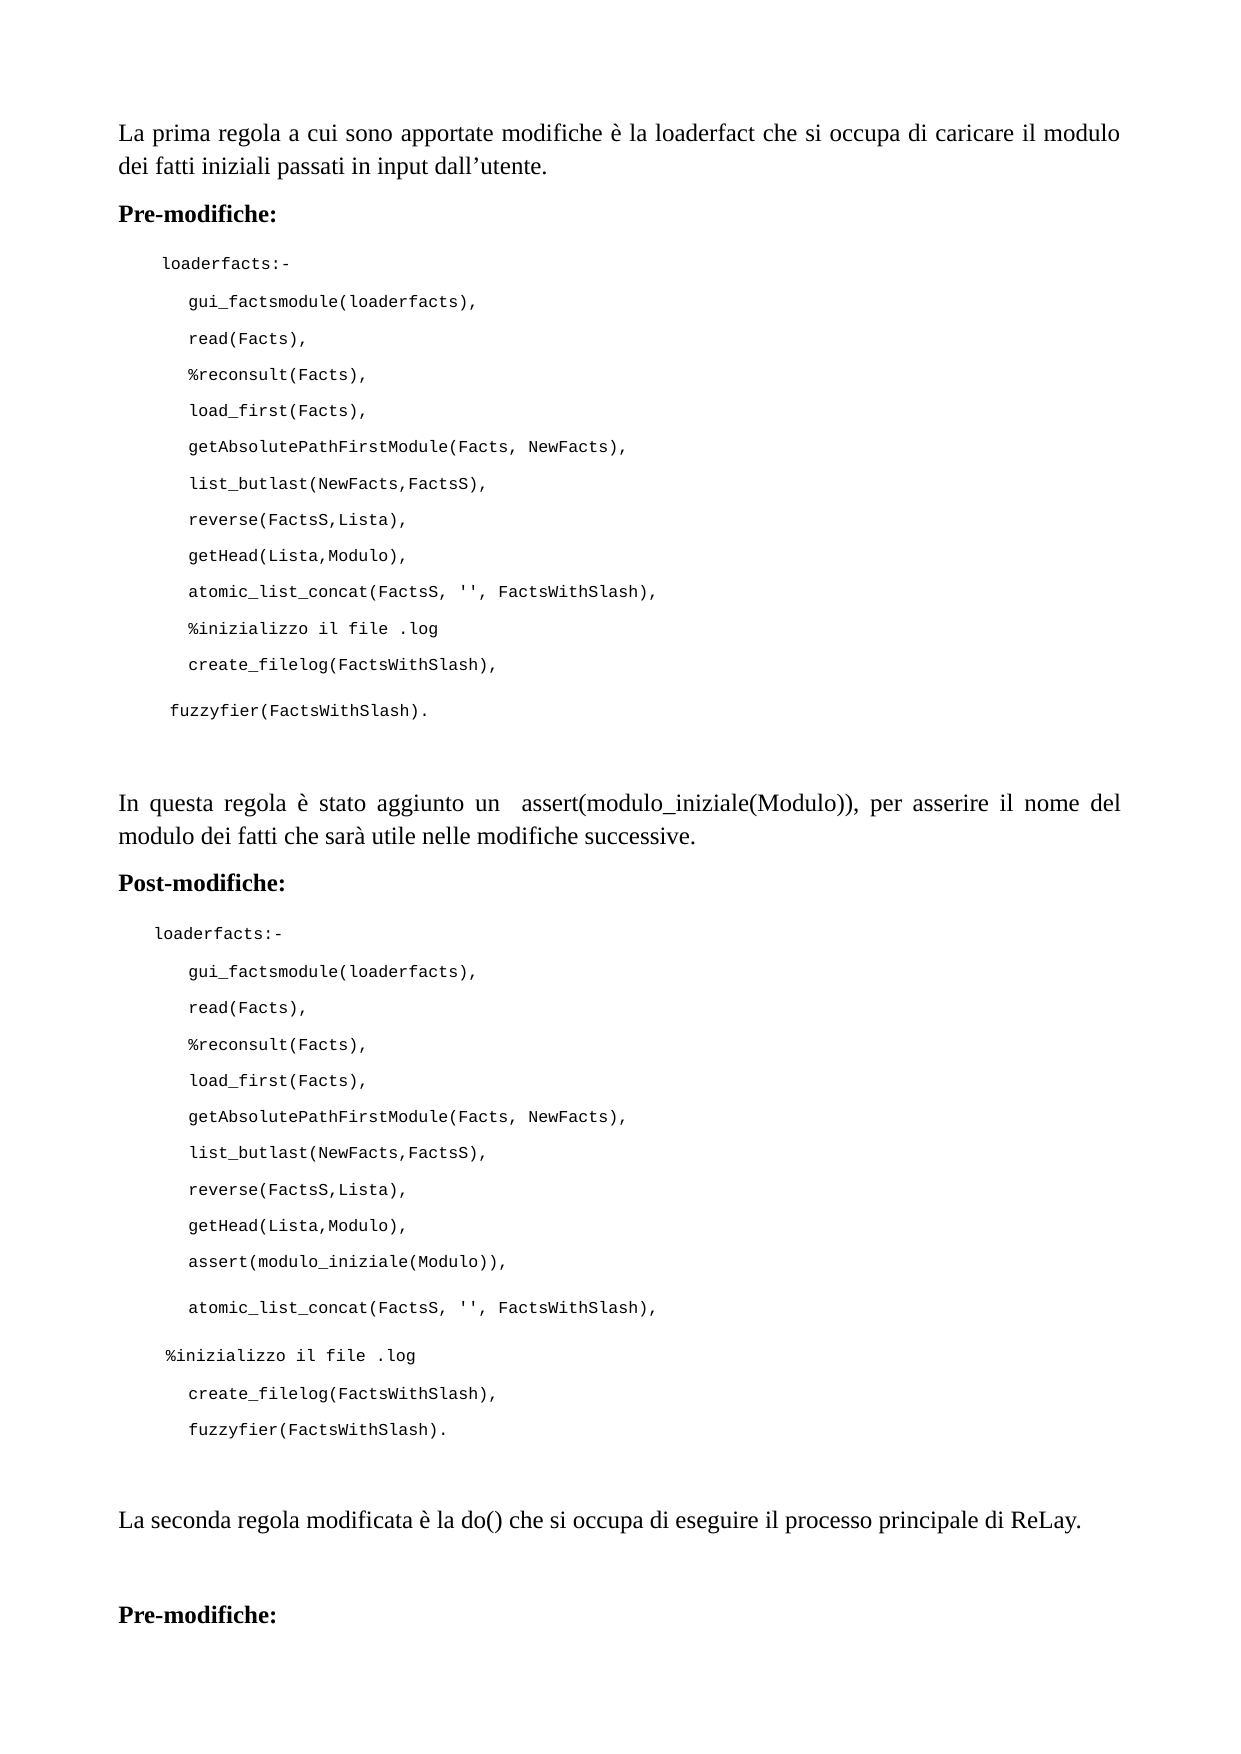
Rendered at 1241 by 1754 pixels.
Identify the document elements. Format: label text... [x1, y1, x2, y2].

text load_first(Facts), [118, 1072, 1122, 1091]
text read(Facts), [118, 330, 1122, 349]
text loaderfacts:- [118, 246, 1122, 275]
text atomic_list_concat(FactsS, '', FactsWithSlash), [118, 1290, 1122, 1319]
text create_filelog(FactsWithSlash), [118, 656, 1122, 675]
text create_filelog(FactsWithSlash), [118, 1385, 1122, 1404]
text read(Facts), [118, 1000, 1122, 1019]
text %reconsult(Facts), [118, 366, 1122, 385]
text In questa regola è stato aggiunto un assert(modulo_iniziale(Modulo)), per asserire il nome del modulo dei fatti che sarà utile nelle modifiche successive. [118, 788, 1122, 850]
text atomic_list_concat(FactsS, '', FactsWithSlash), [118, 584, 1122, 603]
text gui_factsmodule(loaderfacts), [118, 294, 1122, 313]
text %reconsult(Facts), [118, 1036, 1122, 1055]
text La prima regola a cui sono apportate modifiche è la loaderfact che si occupa di caricare il modulo dei fatti iniziali passati in input dall’utente. [118, 118, 1122, 180]
text %inizializzo il file .log [118, 1338, 1122, 1366]
text loaderfacts:- [118, 916, 1122, 945]
text load_first(Facts), [118, 403, 1122, 422]
text list_butlast(NewFacts,FactsS), [118, 1145, 1122, 1164]
text Post-modifiche: [118, 868, 1122, 897]
text La seconda regola modificata è la do() che si occupa di eseguire il processo principale di ReLay. [118, 1505, 1122, 1534]
text Pre-modifiche: [118, 199, 1122, 227]
text getAbsolutePathFirstModule(Facts, NewFacts), [118, 1109, 1122, 1128]
text getHead(Lista,Modulo), [118, 1217, 1122, 1236]
text list_butlast(NewFacts,FactsS), [118, 475, 1122, 494]
text reverse(FactsS,Lista), [118, 511, 1122, 530]
text fuzzyfier(FactsWithSlash). [118, 1421, 1122, 1440]
text fuzzyfier(FactsWithSlash). [118, 693, 1122, 721]
text getHead(Lista,Modulo), [118, 548, 1122, 567]
text assert(modulo_iniziale(Modulo)), [118, 1254, 1122, 1273]
text gui_factsmodule(loaderfacts), [118, 964, 1122, 983]
text getAbsolutePathFirstModule(Facts, NewFacts), [118, 439, 1122, 458]
text %inizializzo il file .log [118, 620, 1122, 639]
text reverse(FactsS,Lista), [118, 1181, 1122, 1200]
text Pre-modifiche: [118, 1601, 1122, 1629]
